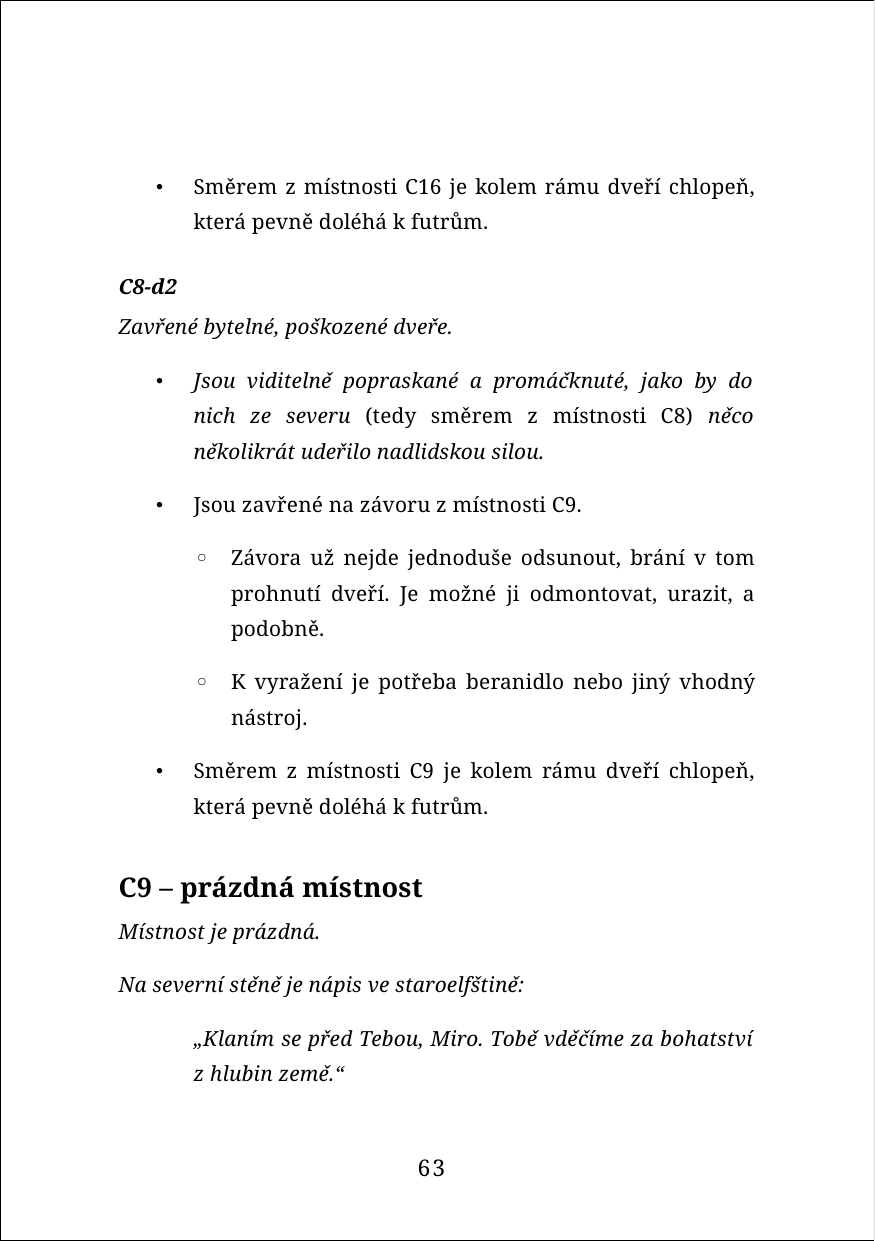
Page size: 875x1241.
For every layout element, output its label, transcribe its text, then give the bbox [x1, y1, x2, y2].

list Jsou zavřené na závoru z místnosti C9. [156, 490, 756, 518]
text Na severní stěně je nápis ve staroelfštině: [118, 971, 756, 999]
text Zavřené bytelné, poškozené dveře. [118, 312, 756, 341]
list Závora už nejde jednoduše odsunout, brání v tom prohnutí dveří. Je možné ji odmontovat, urazit, a podobně. [193, 543, 756, 643]
list Jsou viditelně popraskané a promáčknuté, jako by do nich ze severu (tedy směrem z místnosti C8) něco několikrát udeřilo nadlidskou silou. [156, 366, 756, 465]
text Místnost je prázdná. [118, 917, 756, 946]
subtitle C9 – prázdná místnost [118, 869, 756, 906]
list K vyražení je potřeba beranidlo nebo jiný vhodný nástroj. [193, 667, 756, 731]
list Směrem z místnosti C16 je kolem rámu dveří chlopeň, která pevně doléhá k futrům. [156, 172, 756, 236]
list „Klaním se před Tebou, Miro. Tobě vděčíme za bohatství z hlubin země.“ [156, 1024, 756, 1088]
list Směrem z místnosti C9 je kolem rámu dveří chlopeň, která pevně doléhá k futrům. [156, 756, 756, 820]
subtitle C8-d2 [118, 272, 756, 301]
